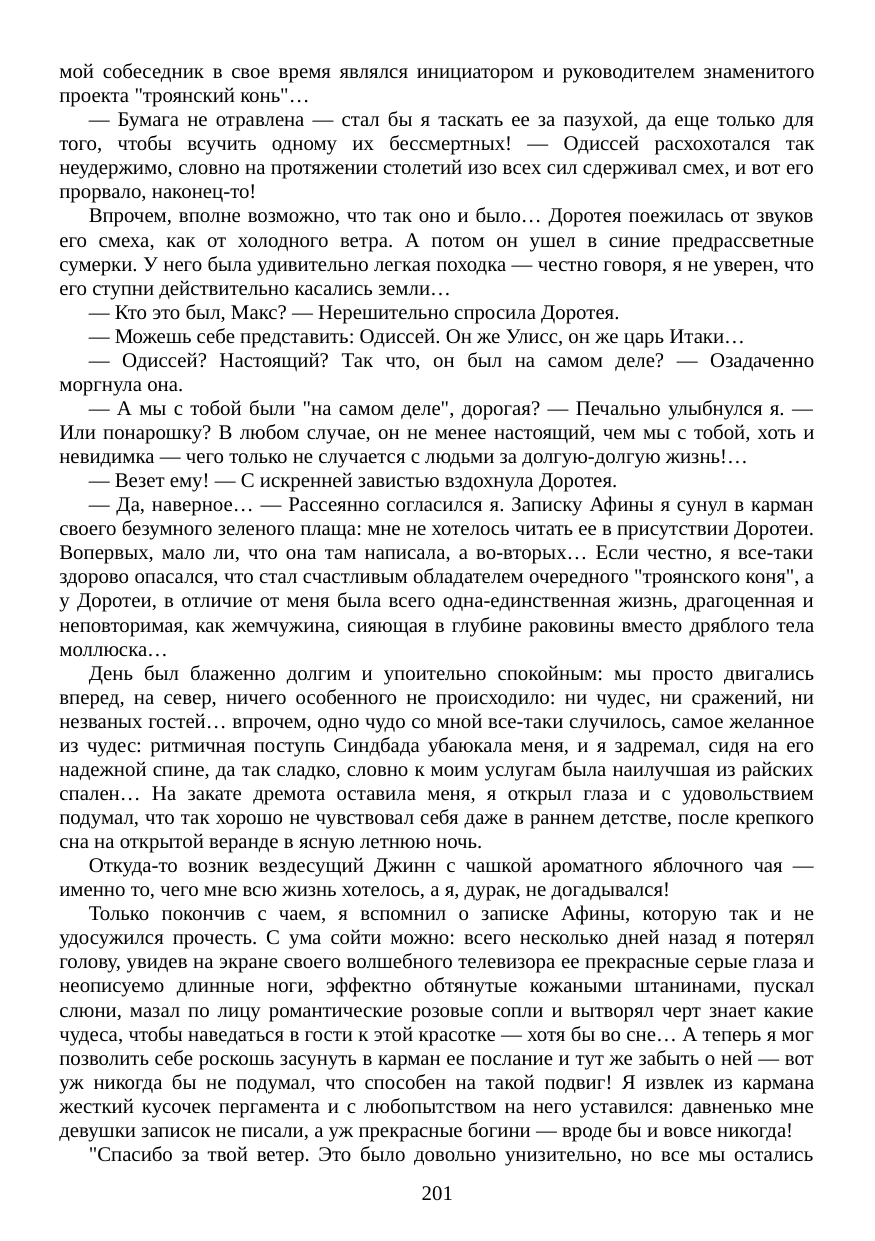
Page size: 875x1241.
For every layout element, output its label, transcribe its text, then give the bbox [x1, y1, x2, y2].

text "Спасибо за твой ветер. Это было довольно унизительно, но все мы остались [59, 1142, 815, 1166]
text День был блаженно долгим и упоительно спокойным: мы просто двигались вперед, на север, ничего особенного не происходило: ни чудес, ни сражений, ни незваных гостей… впрочем, одно чудо со мной все-таки случилось, самое желанное из чудес: ритмичная поступь Синдбада убаюкала меня, и я задремал, сидя на его надежной спине, да так сладко, словно к моим услугам была наилучшая из райских спален… На закате дремота оставила меня, я открыл глаза и с удовольствием подумал, что так хорошо не чувствовал себя даже в раннем детстве, после крепкого сна на открытой веранде в ясную летнюю ночь. [59, 661, 815, 853]
text — Да, наверное… — Рассеянно согласился я. Записку Афины я сунул в карман своего безумного зеленого плаща: мне не хотелось читать ее в присутствии Доротеи. Вопервых, мало ли, что она там написала, а во-вторых… Если честно, я все-таки здорово опасался, что стал счастливым обладателем очередного "троянского коня", а у Доротеи, в отличие от меня была всего одна-единственная жизнь, драгоценная и неповторимая, как жемчужина, сияющая в глубине раковины вместо дряблого тела моллюска… [59, 492, 815, 661]
text — Можешь себе представить: Одиссей. Он же Улисс, он же царь Итаки… [59, 324, 815, 348]
text — Бумага не отравлена — стал бы я таскать ее за пазухой, да еще только для того, чтобы всучить одному их бессмертных! — Одиссей расхохотался так неудержимо, словно на протяжении столетий изо всех сил сдерживал смех, и вот его прорвало, наконец-то! [59, 107, 815, 203]
text Только покончив с чаем, я вспомнил о записке Афины, которую так и не удосужился прочесть. С ума сойти можно: всего несколько дней назад я потерял голову, увидев на экране своего волшебного телевизора ее прекрасные серые глаза и неописуемо длинные ноги, эффектно обтянутые кожаными штанинами, пускал слюни, мазал по лицу романтические розовые сопли и вытворял черт знает какие чудеса, чтобы наведаться в гости к этой красотке — хотя бы во сне… А теперь я мог позволить себе роскошь засунуть в карман ее послание и тут же забыть о ней — вот уж никогда бы не подумал, что способен на такой подвиг! Я извлек из кармана жесткий кусочек пергамента и с любопытством на него уставился: давненько мне девушки записок не писали, а уж прекрасные богини — вроде бы и вовсе никогда! [59, 901, 815, 1142]
text — Одиссей? Настоящий? Так что, он был на самом деле? — Озадаченно моргнула она. [59, 348, 815, 396]
text — Кто это был, Макс? — Нерешительно спросила Доротея. [59, 300, 815, 324]
text Впрочем, вполне возможно, что так оно и было… Доротея поежилась от звуков его смеха, как от холодного ветра. А потом он ушел в синие предрассветные сумерки. У него была удивительно легкая походка — честно говоря, я не уверен, что его ступни действительно касались земли… [59, 203, 815, 300]
text Откуда-то возник вездесущий Джинн с чашкой ароматного яблочного чая — именно то, чего мне всю жизнь хотелось, а я, дурак, не догадывался! [59, 853, 815, 901]
text мой собеседник в свое время являлся инициатором и руководителем знаменитого проекта "троянский конь"… [59, 59, 815, 107]
text — А мы с тобой были "на самом деле", дорогая? — Печально улыбнулся я. — Или понарошку? В любом случае, он не менее настоящий, чем мы с тобой, хоть и невидимка — чего только не случается с людьми за долгую-долгую жизнь!… [59, 396, 815, 468]
text — Везет ему! — С искренней завистью вздохнула Доротея. [59, 468, 815, 492]
